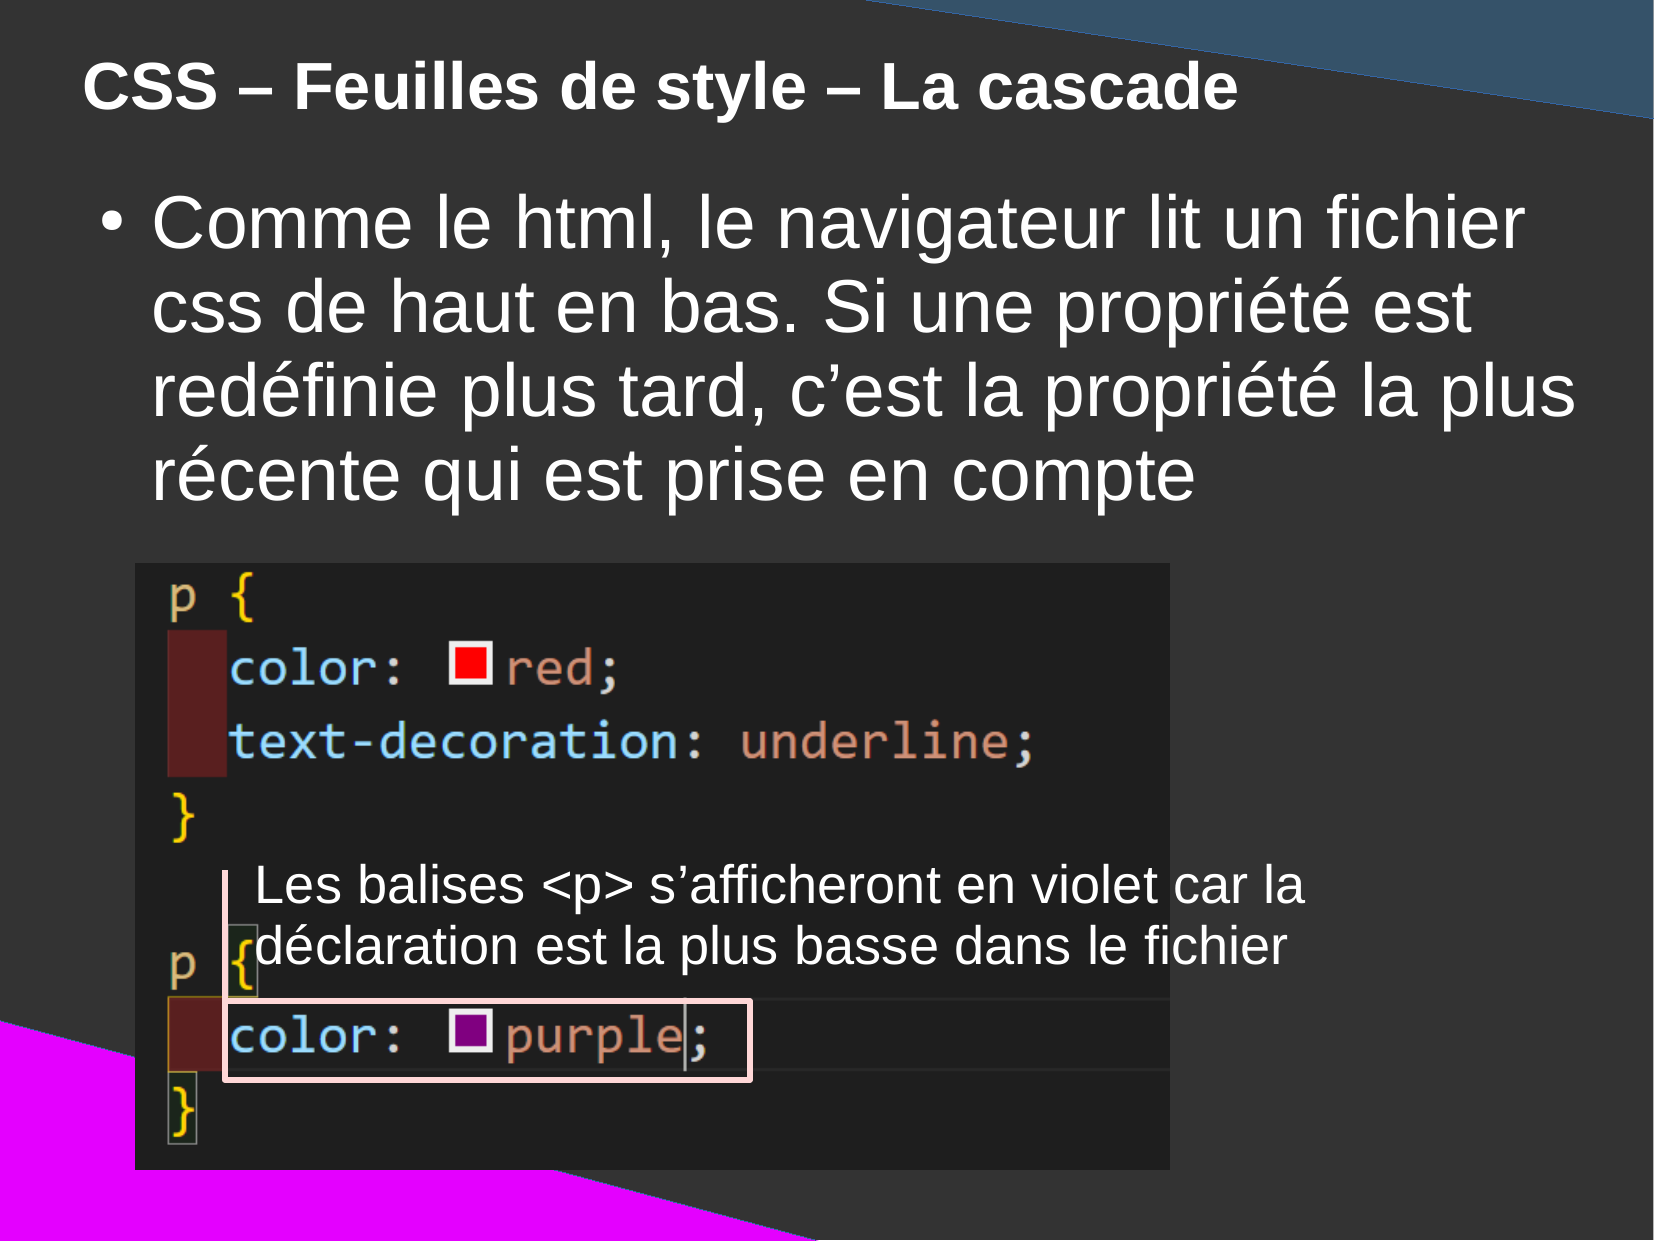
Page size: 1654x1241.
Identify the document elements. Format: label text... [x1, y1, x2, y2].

text_box [0, 1020, 819, 1241]
picture [228, 1004, 747, 1077]
title CSS – Feuilles de style – La cascade [82, 49, 1571, 162]
text_box [866, 0, 1654, 119]
title Les balises <p> s’afficheront en violet car la déclaration est la plus basse dans le fichier [254, 854, 1335, 1037]
list Comme le html, le navigateur lit un fichier css de haut en bas. Si une propriété est redéfinie plus tard, c’est la propriété la plus récente qui est prise en compte [80, 180, 1605, 540]
picture [135, 563, 1170, 1170]
